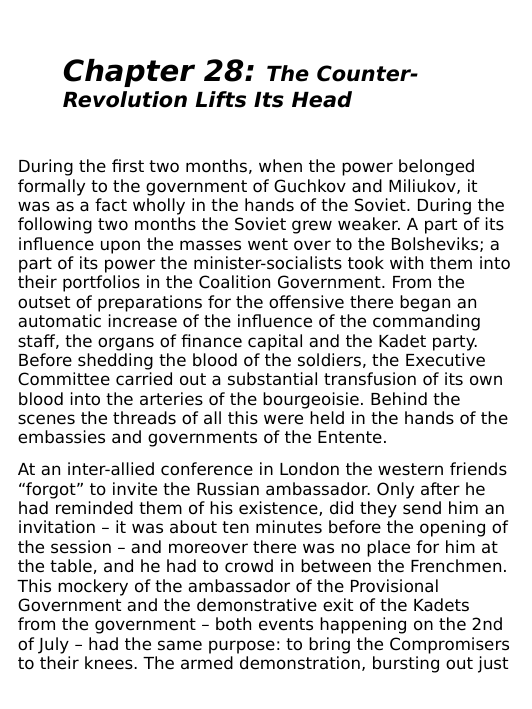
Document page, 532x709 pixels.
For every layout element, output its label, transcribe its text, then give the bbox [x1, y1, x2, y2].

subtitle Chapter 28: The Counter-Revolution Lifts Its Head [18, 54, 514, 113]
text During the first two months, when the power belonged formally to the government of Guchkov and Miliukov, it was as a fact wholly in the hands of the Soviet. During the following two months the Soviet grew weaker. A part of its influence upon the masses went over to the Bolsheviks; a part of its power the minister-socialists took with them into their portfolios in the Coalition Government. From the outset of preparations for the offensive there began an automatic increase of the influence of the commanding staff, the organs of finance capital and the Kadet party. Before shedding the blood of the soldiers, the Executive Committee carried out a substantial transfusion of its own blood into the arteries of the bourgeoisie. Behind the scenes the threads of all this were held in the hands of the embassies and governments of the Entente. [18, 157, 514, 448]
text At an inter-allied conference in London the western friends “forgot” to invite the Russian ambassador. Only after he had reminded them of his existence, did they send him an invitation – it was about ten minutes before the opening of the session – and moreover there was no place for him at the table, and he had to crowd in between the Frenchmen. This mockery of the ambassador of the Provisional Government and the demonstrative exit of the Kadets from the government – both events happening on the 2nd of July – had the same purpose: to bring the Compromisers to their knees. The armed demonstration, bursting out just [18, 460, 514, 673]
